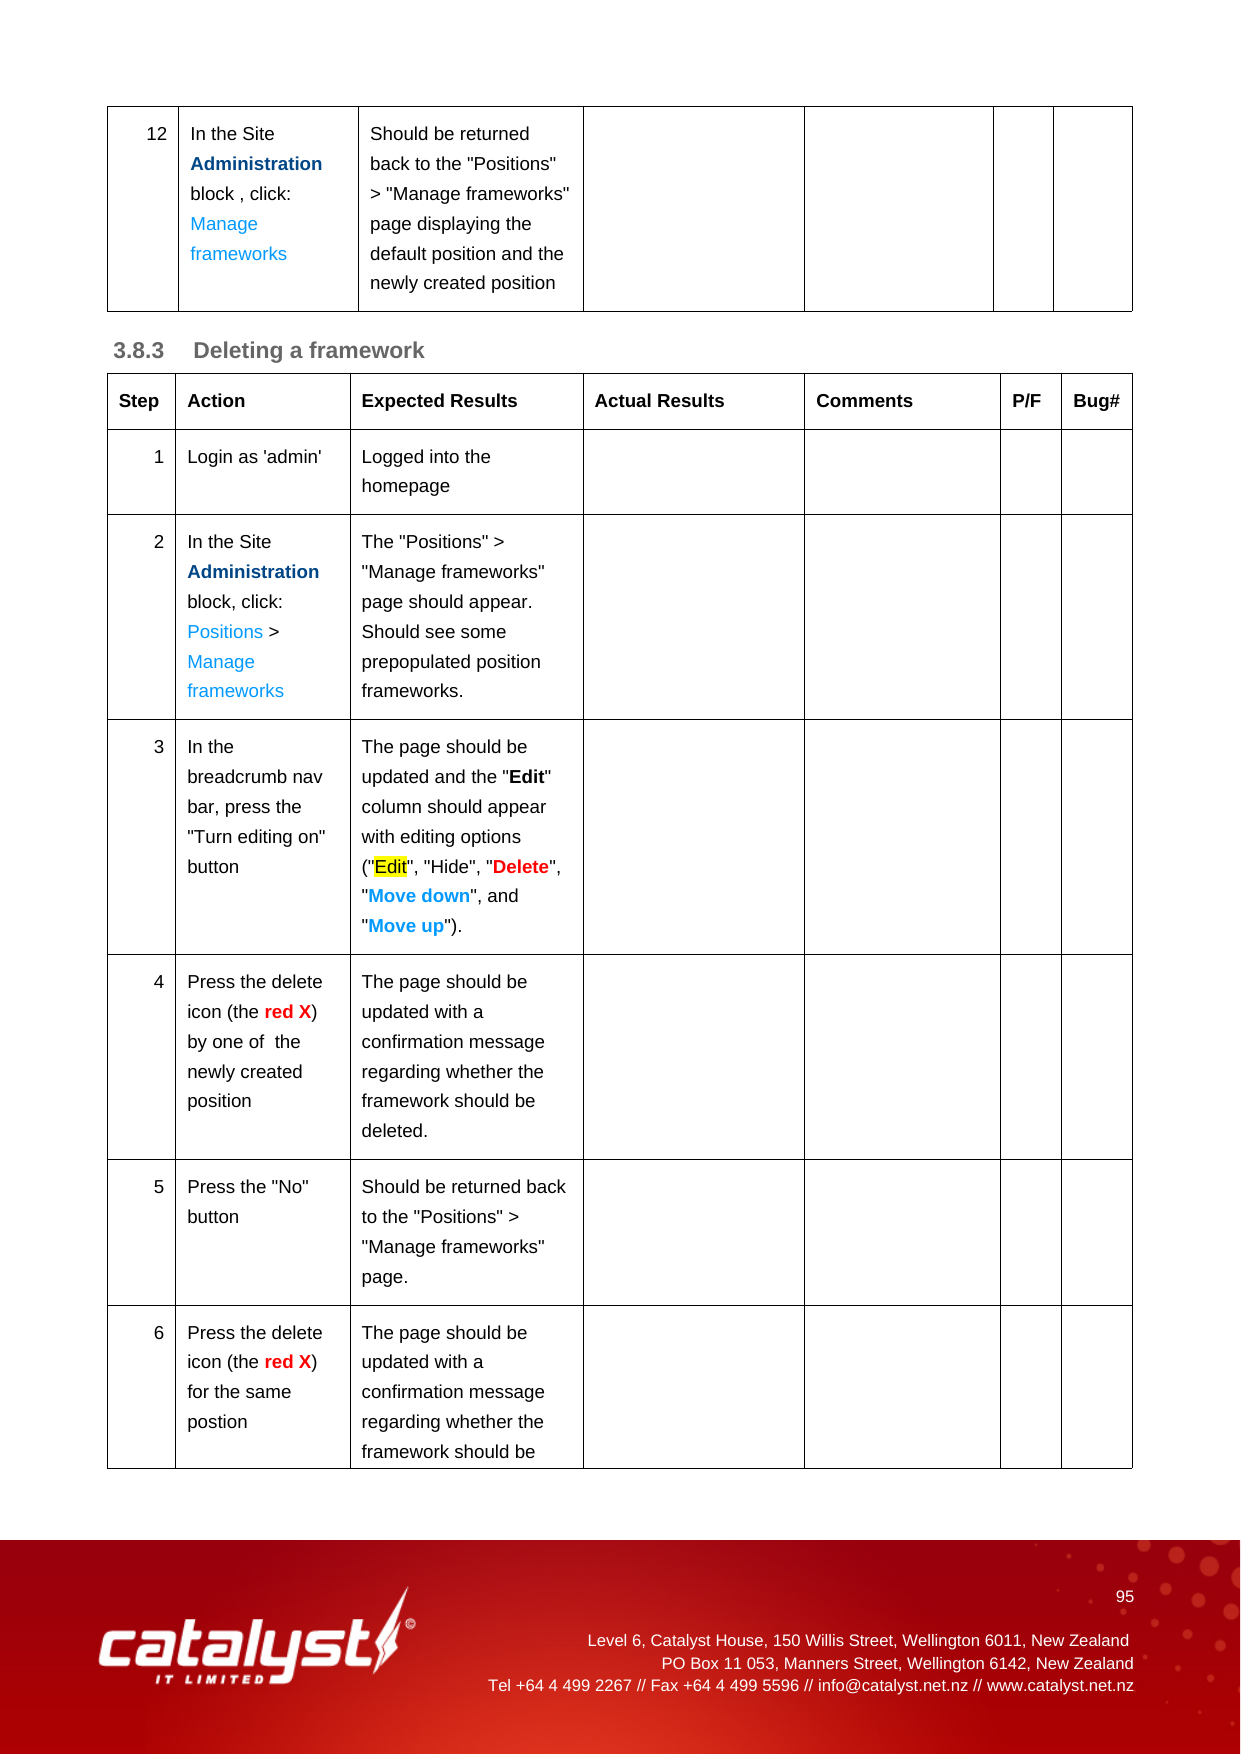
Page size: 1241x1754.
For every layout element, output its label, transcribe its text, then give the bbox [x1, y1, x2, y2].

table_cell Press the delete icon (the red X) by one of the newly created position [176, 955, 350, 1159]
table_cell Press the "No" button [176, 1160, 350, 1304]
table_cell [584, 1160, 804, 1304]
table_cell Press the delete icon (the red X) for the same postion [176, 1306, 350, 1468]
table_header Comments [805, 374, 1000, 428]
table_cell 2 [108, 515, 175, 719]
table_cell [805, 720, 1000, 954]
table_cell [584, 955, 804, 1159]
table_cell [1001, 430, 1061, 514]
table_cell [584, 1306, 804, 1468]
table_cell [1062, 1306, 1132, 1468]
table_cell [805, 430, 1000, 514]
table_cell [1001, 1306, 1061, 1468]
table_cell [584, 107, 804, 311]
table_header Step [108, 374, 175, 428]
table_cell 5 [108, 1160, 175, 1304]
table_cell [584, 720, 804, 954]
table_cell Login as 'admin' [176, 430, 350, 514]
table_cell The page should be updated with a confirmation message regarding whether the framework should be deleted. [351, 955, 583, 1159]
table_cell [1062, 720, 1132, 954]
table_cell [1062, 515, 1132, 719]
table_cell The "Positions" > "Manage frameworks" page should appear. Should see some prepopulated position frameworks. [351, 515, 583, 719]
table_cell [805, 107, 993, 311]
table_cell 3 [108, 720, 175, 954]
table_cell The page should be updated with a confirmation message regarding whether the framework should be [351, 1306, 583, 1468]
table_cell [1001, 515, 1061, 719]
table_header Bug# [1062, 374, 1132, 428]
subtitle Deleting a framework [107, 338, 1103, 363]
table_cell In the Site Administration block, click: Positions > Manage frameworks [176, 515, 350, 719]
table_cell 1 [108, 430, 175, 514]
table_cell In the breadcrumb nav bar, press the "Turn editing on" button [176, 720, 350, 954]
table_cell 12 [108, 107, 178, 311]
table_cell [1062, 955, 1132, 1159]
table_cell [805, 515, 1000, 719]
table_cell Logged into the homepage [351, 430, 583, 514]
table_cell 4 [108, 955, 175, 1159]
picture [0, 1540, 1241, 1754]
table_cell [1001, 720, 1061, 954]
table_cell [805, 1306, 1000, 1468]
table_cell 6 [108, 1306, 175, 1468]
table_cell Should be returned back to the "Positions" > "Manage frameworks" page displaying the default position and the newly created position [359, 107, 583, 311]
table_cell [1001, 955, 1061, 1159]
table_cell Should be returned back to the "Positions" > "Manage frameworks" page. [351, 1160, 583, 1304]
table_cell [1062, 430, 1132, 514]
table_cell [994, 107, 1053, 311]
table_cell [1062, 1160, 1132, 1304]
table_cell In the Site Administration block , click: Manage frameworks [179, 107, 358, 311]
table_cell [1001, 1160, 1061, 1304]
table_cell [584, 430, 804, 514]
table_header Expected Results [351, 374, 583, 428]
table_cell [805, 1160, 1000, 1304]
table_header Actual Results [584, 374, 804, 428]
table_cell [805, 955, 1000, 1159]
table_cell The page should be updated and the "Edit" column should appear with editing options ("Edit", "Hide", "Delete", "Move down", and "Move up"). [351, 720, 583, 954]
table_cell [1054, 107, 1132, 311]
table_header Action [176, 374, 350, 428]
table_cell [584, 515, 804, 719]
table_header P/F [1001, 374, 1061, 428]
